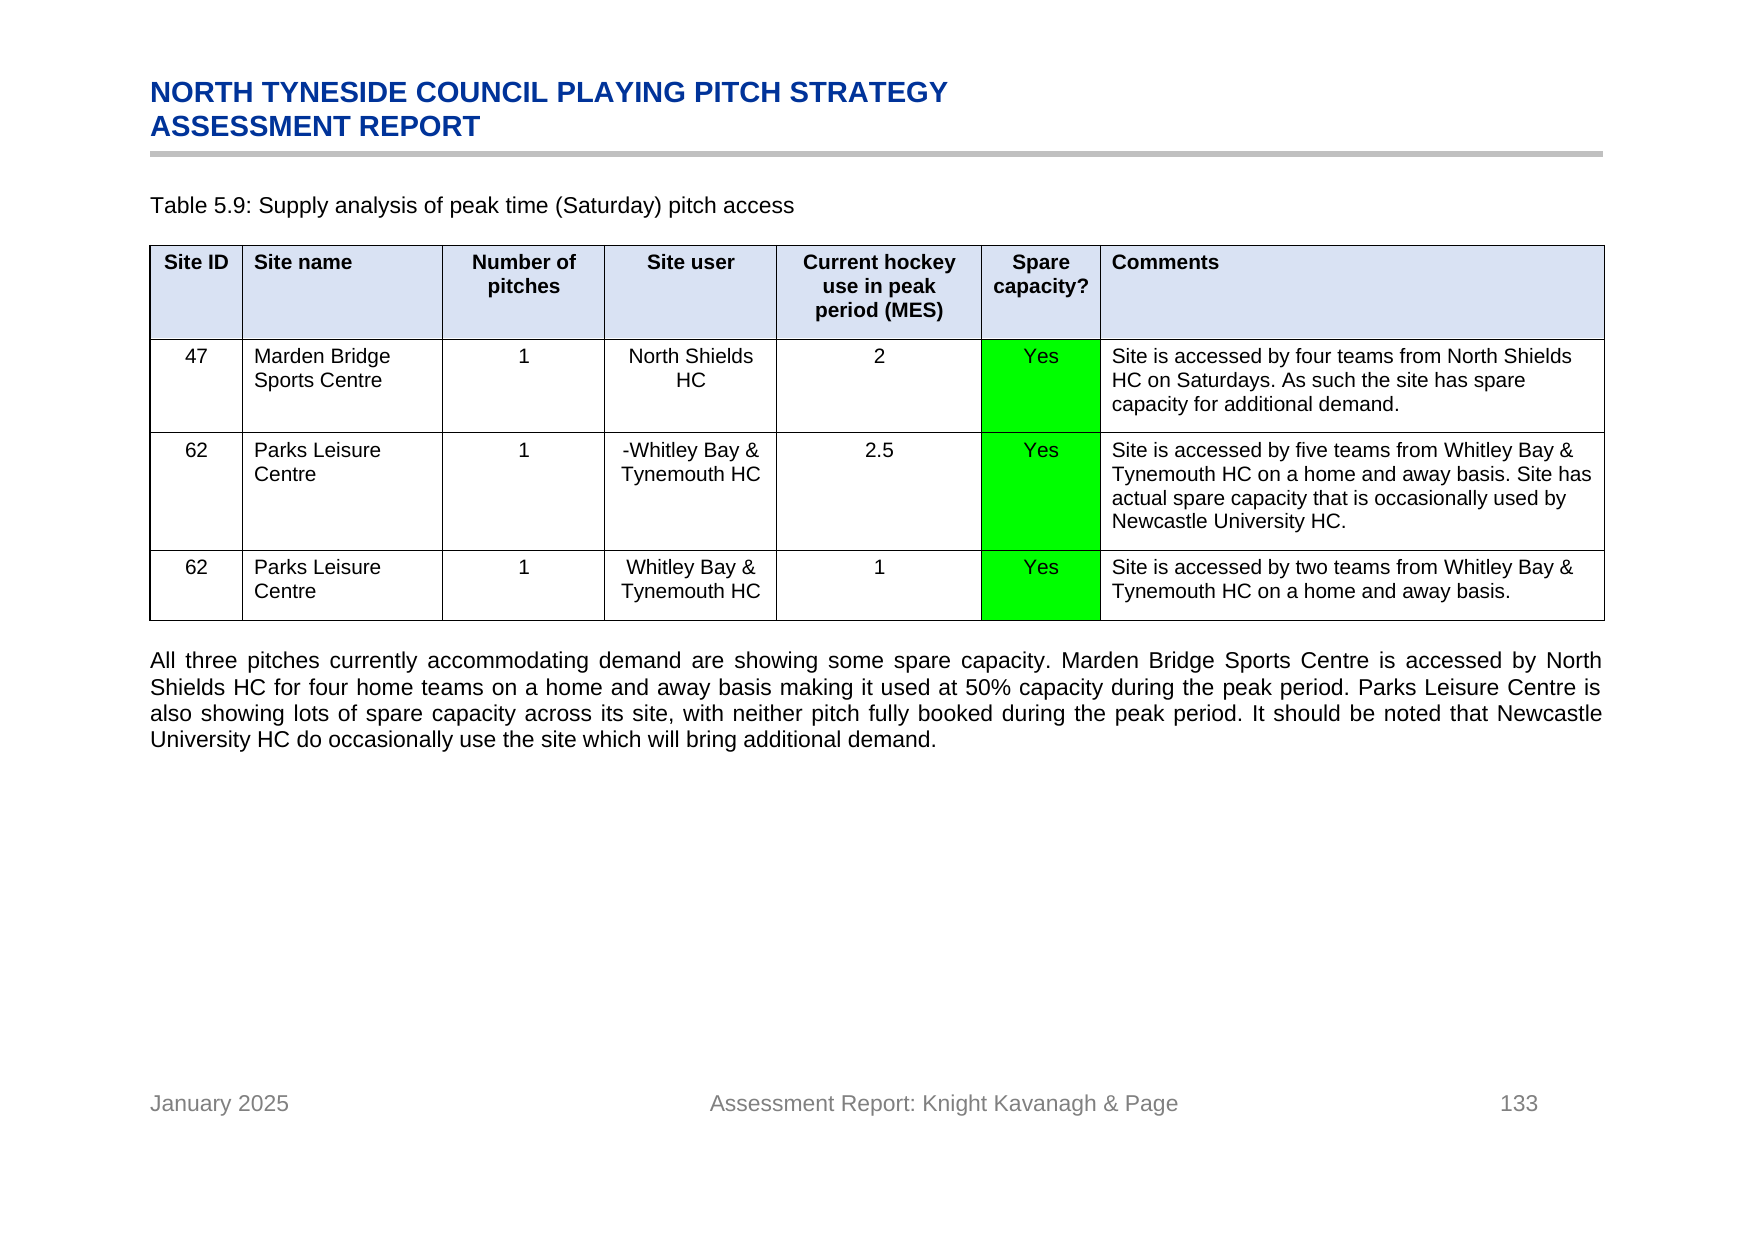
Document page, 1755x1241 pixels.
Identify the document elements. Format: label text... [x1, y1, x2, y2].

table_cell Yes [982, 340, 1100, 432]
table_cell Site is accessed by two teams from Whitley Bay & Tynemouth HC on a home and away basis. [1101, 551, 1604, 620]
table_cell 62 [151, 551, 242, 620]
table_cell 1 [777, 551, 981, 620]
table_cell Parks Leisure Centre [243, 433, 442, 550]
table_cell Marden Bridge Sports Centre [243, 340, 442, 432]
table_header Number of pitches [443, 246, 604, 338]
list All three pitches currently accommodating demand are showing some spare capacity. Marden Bridge Sports Centre is accessed by North Shields HC for four home teams on a home and away basis making it used at 50% capacity during the peak period. Parks Leisure Centre is also showing lots of spare capacity across its site, with neither pitch fully booked during the peak period. It should be noted that Newcastle University HC do occasionally use the site which will bring additional demand. [150, 647, 1604, 752]
text Table 5.9: Supply analysis of peak time (Saturday) pitch access [150, 192, 1604, 218]
table_cell 1 [443, 340, 604, 432]
table_header Site user [605, 246, 776, 338]
table_cell 1 [443, 433, 604, 550]
table_header Site ID [151, 246, 242, 338]
table_cell Parks Leisure Centre [243, 551, 442, 620]
table_cell -Whitley Bay & Tynemouth HC [605, 433, 776, 550]
table_cell Site is accessed by four teams from North Shields HC on Saturdays. As such the site has spare capacity for additional demand. [1101, 340, 1604, 432]
table_cell Site is accessed by five teams from Whitley Bay & Tynemouth HC on a home and away basis. Site has actual spare capacity that is occasionally used by Newcastle University HC. [1101, 433, 1604, 550]
table_header Site name [243, 246, 442, 338]
table_cell Whitley Bay & Tynemouth HC [605, 551, 776, 620]
table_cell Yes [982, 551, 1100, 620]
table_cell 2 [777, 340, 981, 432]
table_header Comments [1101, 246, 1604, 338]
table_cell 62 [151, 433, 242, 550]
table_cell 1 [443, 551, 604, 620]
table_cell 2.5 [777, 433, 981, 550]
table_cell North Shields HC [605, 340, 776, 432]
table_header Spare capacity? [982, 246, 1100, 338]
table_cell 47 [151, 340, 242, 432]
table_cell Yes [982, 433, 1100, 550]
table_header Current hockey use in peak period (MES) [777, 246, 981, 338]
